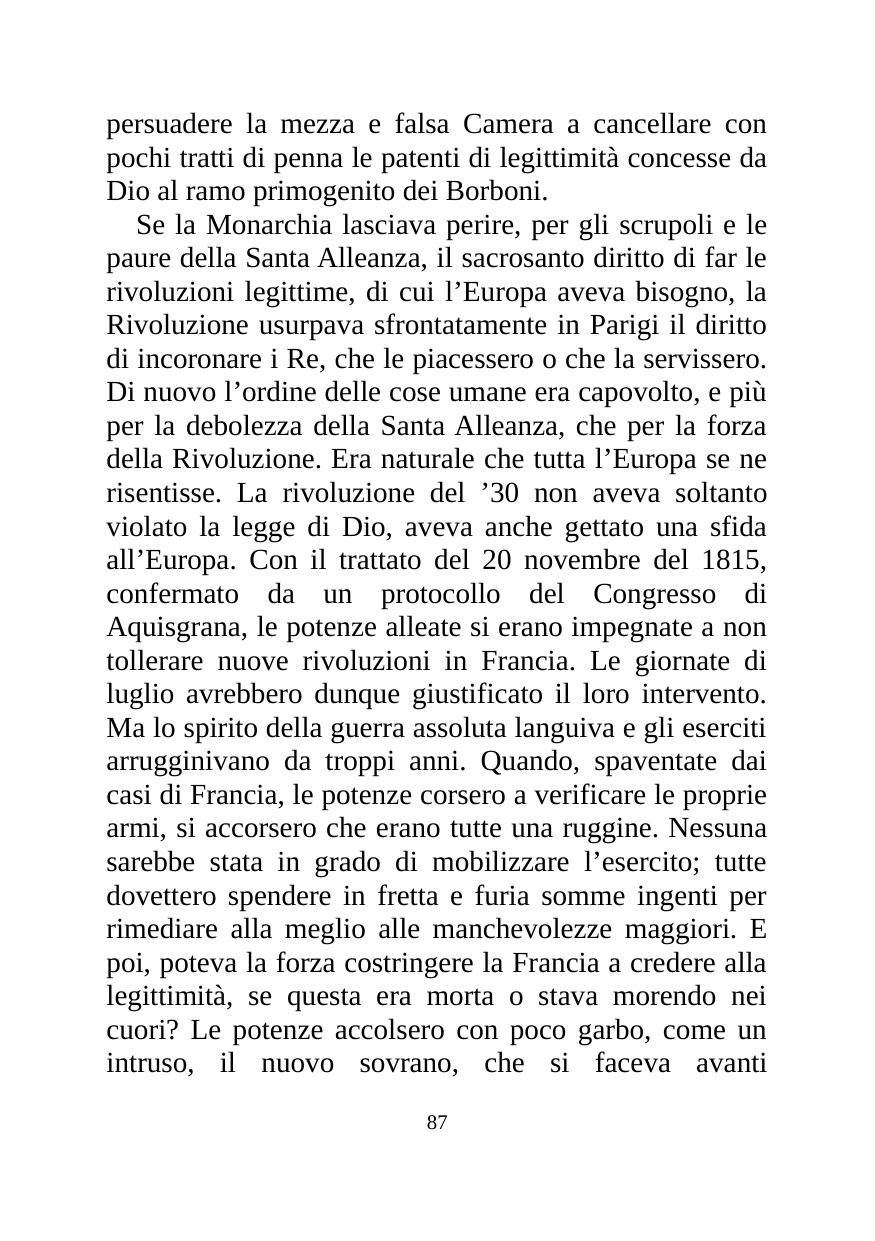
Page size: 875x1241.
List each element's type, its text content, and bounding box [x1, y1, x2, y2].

text persuadere la mezza e falsa Camera a cancellare con pochi tratti di penna le patenti di legittimità concesse da Dio al ramo primogenito dei Borboni. [106, 106, 768, 207]
text Se la Monarchia lasciava perire, per gli scrupoli e le paure della Santa Alleanza, il sacrosanto diritto di far le rivoluzioni legittime, di cui l’Europa aveva bisogno, la Rivoluzione usurpava sfrontatamente in Parigi il diritto di incoronare i Re, che le piacessero o che la servissero. Di nuovo l’ordine delle cose umane era capovolto, e più per la debolezza della Santa Alleanza, che per la forza della Rivoluzione. Era naturale che tutta l’Europa se ne risentisse. La rivoluzione del ’30 non aveva soltanto violato la legge di Dio, aveva anche gettato una sfida all’Europa. Con il trattato del 20 novembre del 1815, confermato da un protocollo del Congresso di Aquisgrana, le potenze alleate si erano impegnate a non tollerare nuove rivoluzioni in Francia. Le giornate di luglio avrebbero dunque giustificato il loro intervento. Ma lo spirito della guerra assoluta languiva e gli eserciti arrugginivano da troppi anni. Quando, spaventate dai casi di Francia, le potenze corsero a verificare le proprie armi, si accorsero che erano tutte una ruggine. Nessuna sarebbe stata in grado di mobilizzare l’esercito; tutte dovettero spendere in fretta e furia somme ingenti per rimediare alla meglio alle manchevolezze maggiori. E poi, poteva la forza costringere la Francia a credere alla legittimità, se questa era morta o stava morendo nei cuori? Le potenze accolsero con poco garbo, come un intruso, il nuovo sovrano, che si faceva avanti [106, 207, 768, 1079]
